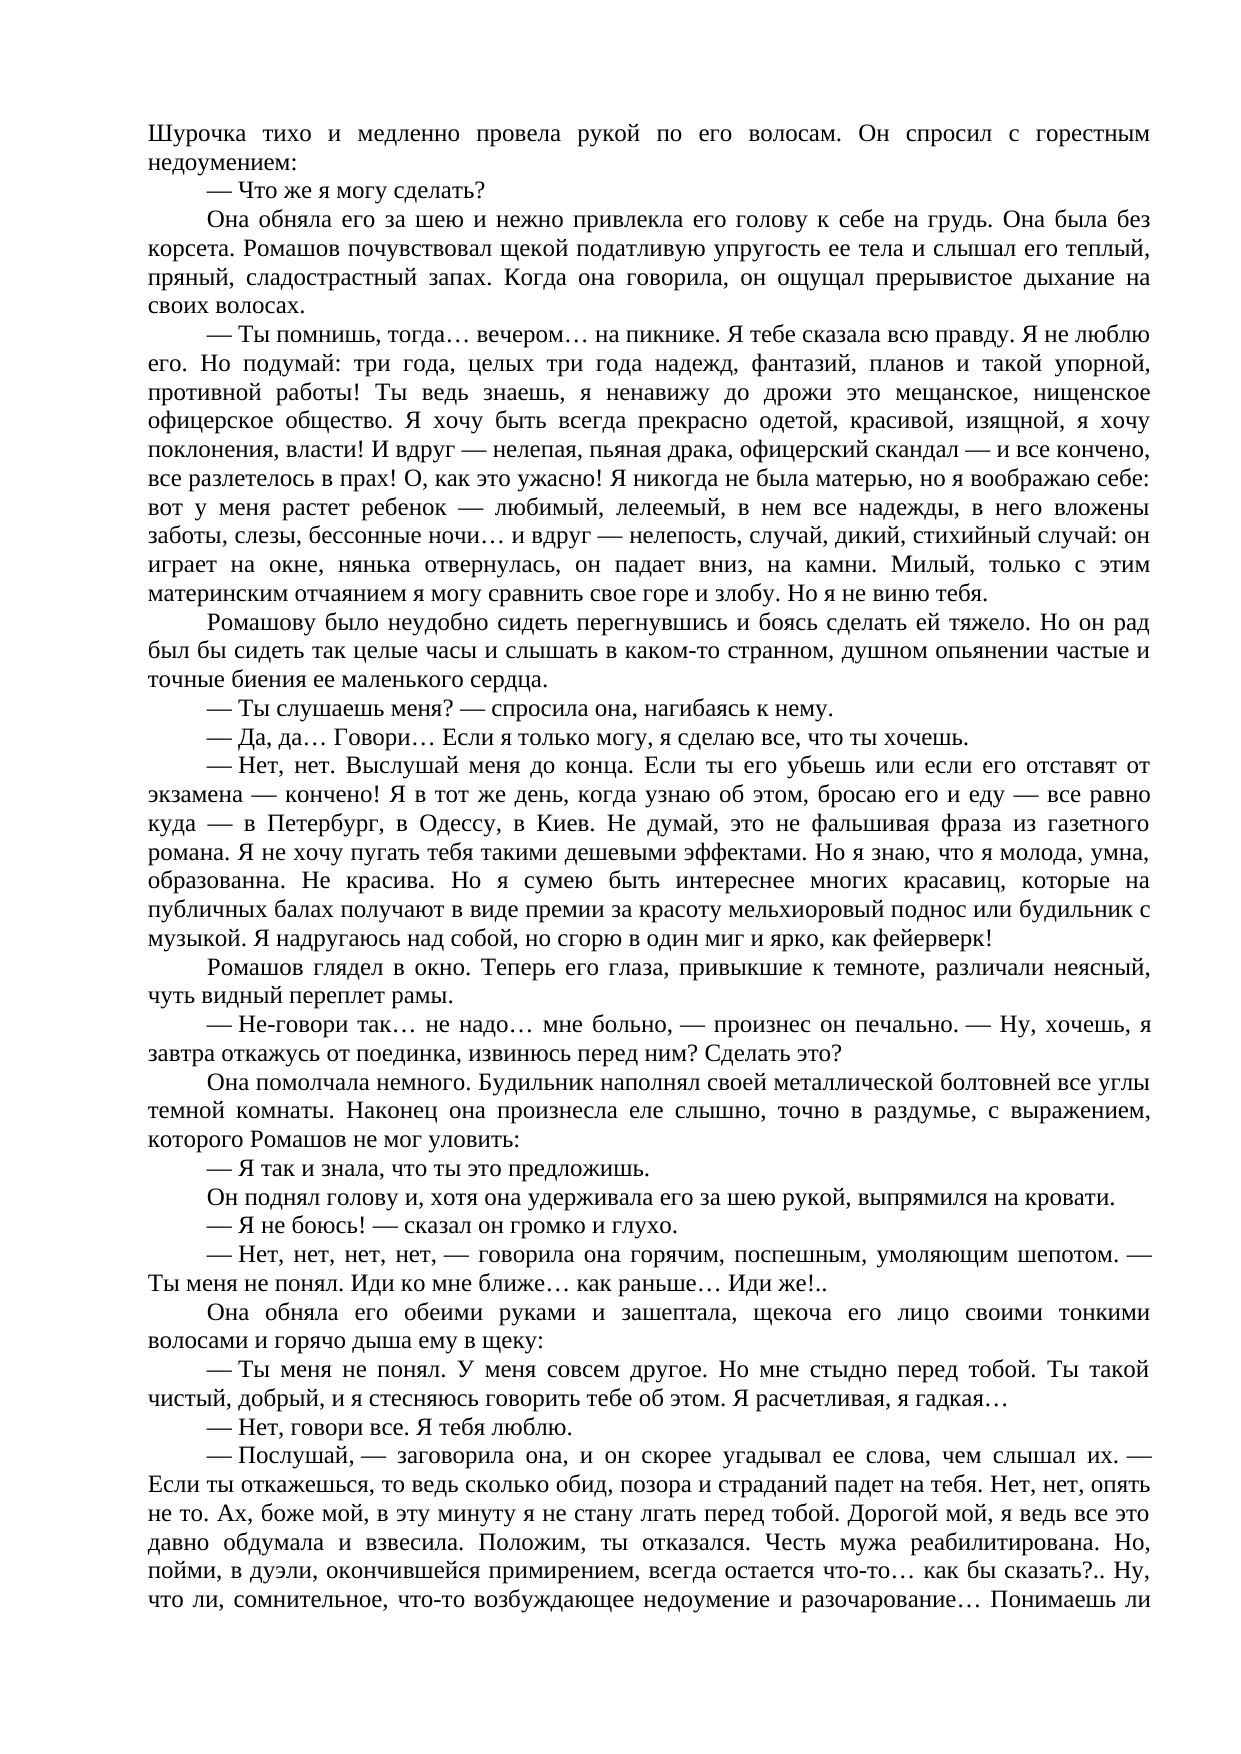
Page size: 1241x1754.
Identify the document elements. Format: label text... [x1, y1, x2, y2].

text — Нет, нет. Выслушай меня до конца. Если ты его убьешь или если его отставят от экзамена — кончено! Я в тот же день, когда узнаю об этом, бросаю его и еду — все равно куда — в Петербург, в Одессу, в Киев. Не думай, это не фальшивая фраза из газетного романа. Я не хочу пугать тебя такими дешевыми эффектами. Но я знаю, что я молода, умна, образованна. Не красива. Но я сумею быть интереснее многих красавиц, которые на публичных балах получают в виде премии за красоту мельхиоровый поднос или будильник с музыкой. Я надругаюсь над собой, но сгорю в один миг и ярко, как фейерверк! [148, 751, 1152, 952]
text Ромашову было неудобно сидеть перегнувшись и боясь сделать ей тяжело. Но он рад был бы сидеть так целые часы и слышать в каком-то странном, душном опьянении частые и точные биения ее маленького сердца. [148, 607, 1152, 693]
text Она помолчала немного. Будильник наполнял своей металлической болтовней все углы темной комнаты. Наконец она произнесла еле слышно, точно в раздумье, с выражением, которого Ромашов не мог уловить: [148, 1067, 1152, 1153]
text Она обняла его за шею и нежно привлекла его голову к себе на грудь. Она была без корсета. Ромашов почувствовал щекой податливую упругость ее тела и слышал его теплый, пряный, сладострастный запах. Когда она говорила, он ощущал прерывистое дыхание на своих волосах. [148, 204, 1152, 319]
text — Нет, нет, нет, нет, — говорила она горячим, поспешным, умоляющим шепотом. — Ты меня не понял. Иди ко мне ближе… как раньше… Иди же!.. [148, 1239, 1152, 1297]
text — Я так и знала, что ты это предложишь. [148, 1153, 1152, 1182]
text — Да, да… Говори… Если я только могу, я сделаю все, что ты хочешь. [148, 722, 1152, 751]
text — Ты меня не понял. У меня совсем другое. Но мне стыдно перед тобой. Ты такой чистый, добрый, и я стесняюсь говорить тебе об этом. Я расчетливая, я гадкая… [148, 1354, 1152, 1412]
text Он поднял голову и, хотя она удерживала его за шею рукой, выпрямился на кровати. [148, 1182, 1152, 1211]
text — Нет, говори все. Я тебя люблю. [148, 1412, 1152, 1441]
text Шурочка тихо и медленно провела рукой по его волосам. Он спросил с горестным недоумением: [148, 118, 1152, 176]
text Она обняла его обеими руками и зашептала, щекоча его лицо своими тонкими волосами и горячо дыша ему в щеку: [148, 1297, 1152, 1354]
text — Я не боюсь! — сказал он громко и глухо. [148, 1211, 1152, 1239]
text — Ты слушаешь меня? — спросила она, нагибаясь к нему. [148, 693, 1152, 722]
text — Не-говори так… не надо… мне больно, — произнес он печально. — Ну, хочешь, я завтра откажусь от поединка, извинюсь перед ним? Сделать это? [148, 1009, 1152, 1067]
text — Что же я могу сделать? [148, 176, 1152, 204]
text Ромашов глядел в окно. Теперь его глаза, привыкшие к темноте, различали неясный, чуть видный переплет рамы. [148, 952, 1152, 1009]
text — Ты помнишь, тогда… вечером… на пикнике. Я тебе сказала всю правду. Я не люблю его. Но подумай: три года, целых три года надежд, фантазий, планов и такой упорной, противной работы! Ты ведь знаешь, я ненавижу до дрожи это мещанское, нищенское офицерское общество. Я хочу быть всегда прекрасно одетой, красивой, изящной, я хочу поклонения, власти! И вдруг — нелепая, пьяная драка, офицерский скандал — и все кончено, все разлетелось в прах! О, как это ужасно! Я никогда не была матерью, но я воображаю себе: вот у меня растет ребенок — любимый, лелеемый, в нем все надежды, в него вложены заботы, слезы, бессонные ночи… и вдруг — нелепость, случай, дикий, стихийный случай: он играет на окне, нянька отвернулась, он падает вниз, на камни. Милый, только с этим материнским отчаянием я могу сравнить свое горе и злобу. Но я не виню тебя. [148, 319, 1152, 607]
text — Послушай, — заговорила она, и он скорее угадывал ее слова, чем слышал их. — Если ты откажешься, то ведь сколько обид, позора и страданий падет на тебя. Нет, нет, опять не то. Ах, боже мой, в эту минуту я не стану лгать перед тобой. Дорогой мой, я ведь все это давно обдумала и взвесила. Положим, ты отказался. Честь мужа реабилитирована. Но, пойми, в дуэли, окончившейся примирением, всегда остается что-то… как бы сказать?.. Ну, что ли, сомнительное, что-то возбуждающее недоумение и разочарование… Понимаешь ли [148, 1441, 1152, 1613]
